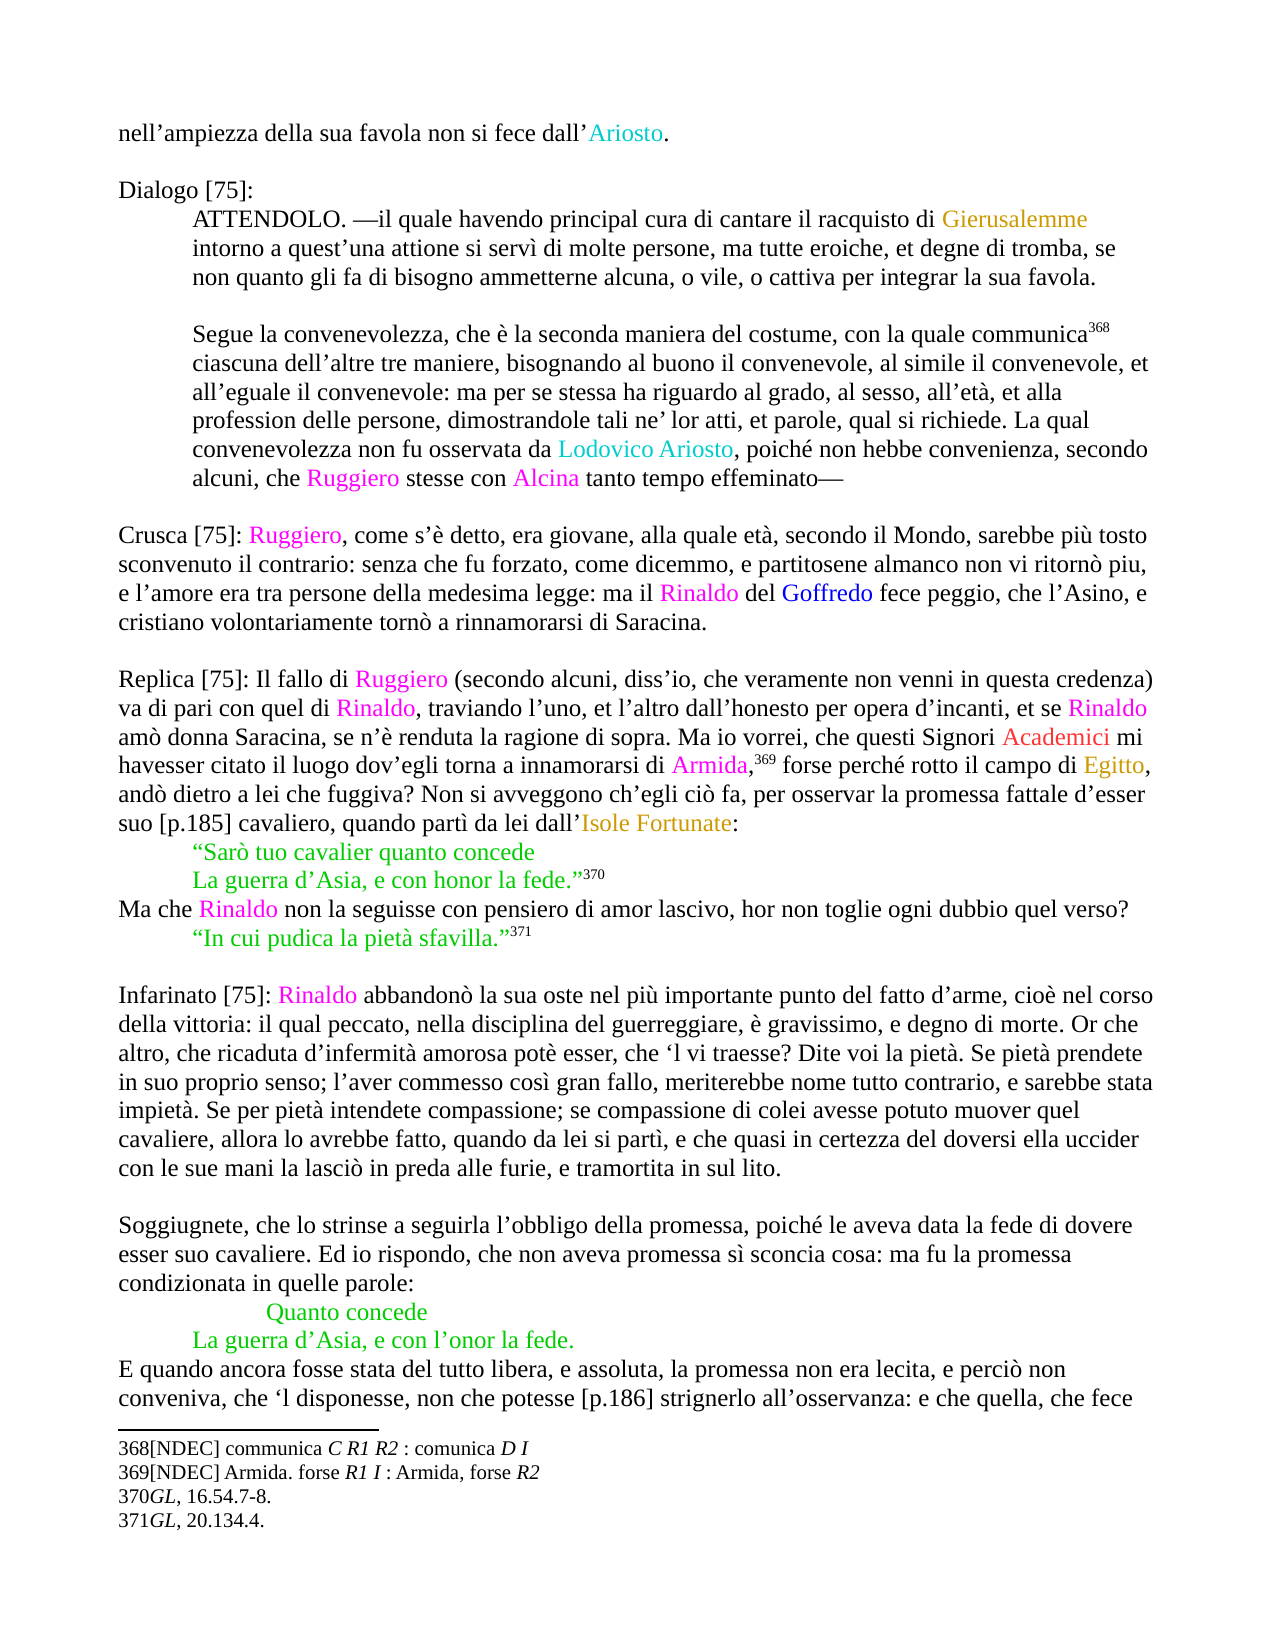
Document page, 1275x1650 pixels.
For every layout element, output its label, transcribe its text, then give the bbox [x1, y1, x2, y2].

text ATTENDOLO. —il quale havendo principal cura di cantare il racquisto di Gierusalemme intorno a quest’una attione si servì di molte persone, ma tutte eroiche, et degne di tromba, se non quanto gli fa di bisogno ammetterne alcuna, o vile, o cattiva per integrar la sua favola. [192, 204, 1157, 291]
text Dialogo [75]: [118, 176, 1157, 204]
text GL, 20.134.4. [118, 1508, 1157, 1532]
text Segue la convenevolezza, che è la seconda maniera del costume, con la quale communica ciascuna dell’altre tre maniere, bisognando al buono il convenevole, al simile il convenevole, et all’eguale il convenevole: ma per se stessa ha riguardo al grado, al sesso, all’età, et alla profession delle persone, dimostrandole tali ne’ lor atti, et parole, qual si richiede. La qual convenevolezza non fu osservata da Lodovico Ariosto, poiché non hebbe convenienza, secondo alcuni, che Ruggiero stesse con Alcina tanto tempo effeminato— [192, 319, 1157, 492]
text Crusca [75]: Ruggiero, come s’è detto, era giovane, alla quale età, secondo il Mondo, sarebbe più tosto sconvenuto il contrario: senza che fu forzato, come dicemmo, e partitosene almanco non vi ritornò piu, e l’amore era tra persone della medesima legge: ma il Rinaldo del Goffredo fece peggio, che l’Asino, e cristiano volontariamente tornò a rinnamorarsi di Saracina. [118, 521, 1157, 636]
text “In cui pudica la pietà sfavilla.” [118, 923, 1157, 952]
text [NDEC] Armida. forse R1 I : Armida, forse R2 [118, 1460, 1157, 1484]
text Replica [75]: Il fallo di Ruggiero (secondo alcuni, diss’io, che veramente non venni in questa credenza) va di pari con quel di Rinaldo, traviando l’uno, et l’altro dall’honesto per opera d’incanti, et se Rinaldo amò donna Saracina, se n’è renduta la ragione di sopra. Ma io vorrei, che questi Signori Academici mi havesser citato il luogo dov’egli torna a innamorarsi di Armida, forse perché rotto il campo di Egitto, andò dietro a lei che fuggiva? Non si avveggono ch’egli ciò fa, per osservar la promessa fattale d’esser suo [p.185] cavaliero, quando partì da lei dall’Isole Fortunate: [118, 664, 1157, 837]
text GL, 16.54.7-8. [118, 1484, 1157, 1508]
text E quando ancora fosse stata del tutto libera, e assoluta, la promessa non era lecita, e perciò non conveniva, che ‘l disponesse, non che potesse [p.186] strignerlo all’osservanza: e che quella, che fece [118, 1354, 1157, 1412]
text “Sarò tuo cavalier quanto concede [118, 837, 1157, 866]
text nell’ampiezza della sua favola non si fece dall’Ariosto. [118, 118, 1157, 147]
text Ma che Rinaldo non la seguisse con pensiero di amor lascivo, hor non toglie ogni dubbio quel verso? [118, 894, 1157, 923]
text La guerra d’Asia, e con l’onor la fede. [118, 1326, 1157, 1354]
text Quanto concede [118, 1297, 1157, 1326]
text La guerra d’Asia, e con honor la fede.” [118, 866, 1157, 894]
text Infarinato [75]: Rinaldo abbandonò la sua oste nel più importante punto del fatto d’arme, cioè nel corso della vittoria: il qual peccato, nella disciplina del guerreggiare, è gravissimo, e degno di morte. Or che altro, che ricaduta d’infermità amorosa potè esser, che ‘l vi traesse? Dite voi la pietà. Se pietà prendete in suo proprio senso; l’aver commesso così gran fallo, meriterebbe nome tutto contrario, e sarebbe stata impietà. Se per pietà intendete compassione; se compassione di colei avesse potuto muover quel cavaliere, allora lo avrebbe fatto, quando da lei si partì, e che quasi in certezza del doversi ella uccider con le sue mani la lasciò in preda alle furie, e tramortita in sul lito. [118, 981, 1157, 1182]
text [NDEC] communica C R1 R2 : comunica D I [118, 1436, 1157, 1460]
text Soggiugnete, che lo strinse a seguirla l’obbligo della promessa, poiché le aveva data la fede di dovere esser suo cavaliere. Ed io rispondo, che non aveva promessa sì sconcia cosa: ma fu la promessa condizionata in quelle parole: [118, 1211, 1157, 1297]
